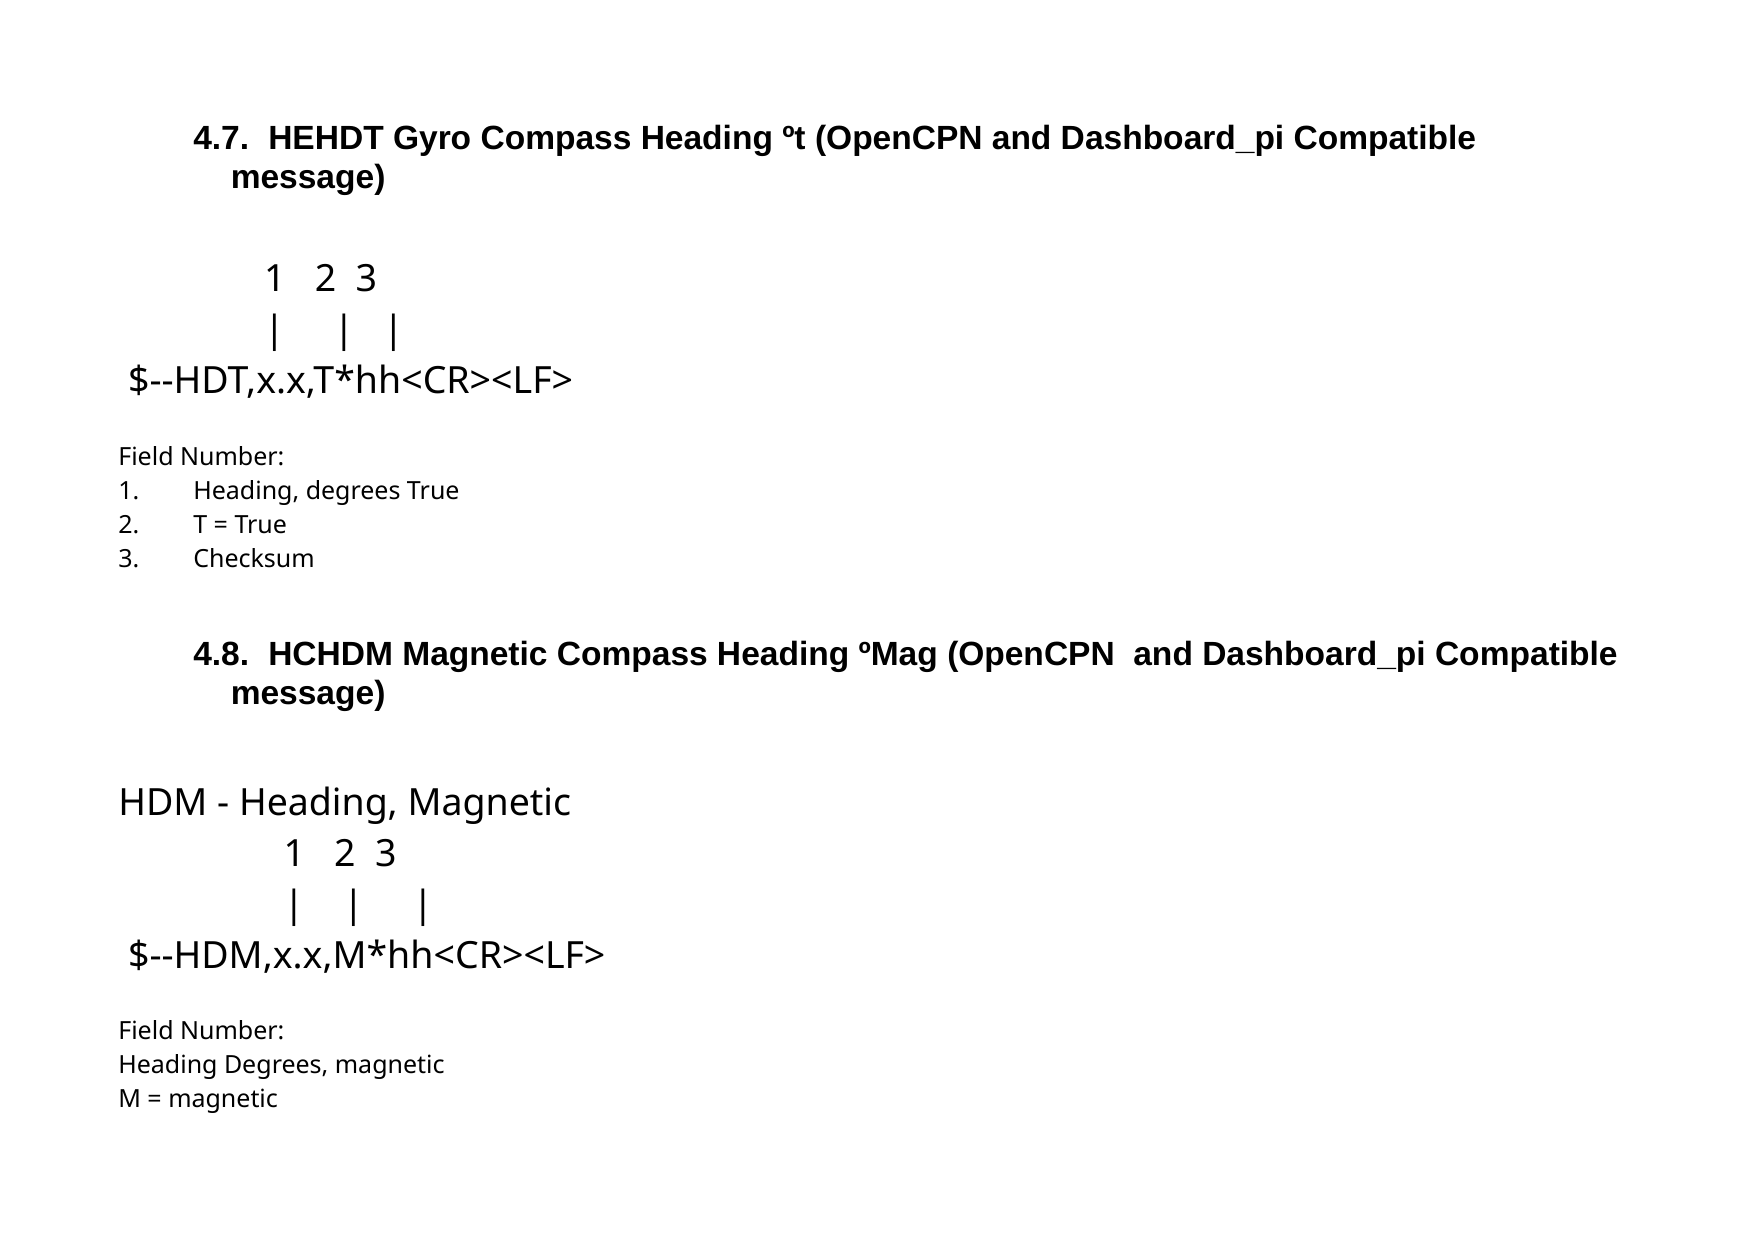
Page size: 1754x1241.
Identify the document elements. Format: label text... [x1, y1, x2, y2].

list T = True [118, 506, 1636, 540]
text Field Number: [118, 1013, 1636, 1047]
text 1 2 3 [118, 826, 1636, 877]
text Field Number: [118, 438, 1636, 472]
text HDM - Heading, Magnetic [118, 775, 1636, 826]
subtitle HEHDT Gyro Compass Heading ºt (OpenCPN and Dashboard_pi Compatible message) [193, 118, 1636, 195]
text $--HDM,x.x,M*hh<CR><LF> [118, 928, 1636, 979]
text M = magnetic [118, 1081, 1636, 1115]
list Checksum [118, 540, 1636, 574]
text 1 2 3 [118, 251, 1636, 302]
text | | | [118, 302, 1636, 353]
list Heading, degrees True [118, 472, 1636, 506]
text | | | [118, 877, 1636, 928]
subtitle HCHDM Magnetic Compass Heading ºMag (OpenCPN and Dashboard_pi Compatible message) [193, 634, 1636, 711]
text $--HDT,x.x,T*hh<CR><LF> [118, 353, 1636, 404]
text Heading Degrees, magnetic [118, 1047, 1636, 1081]
